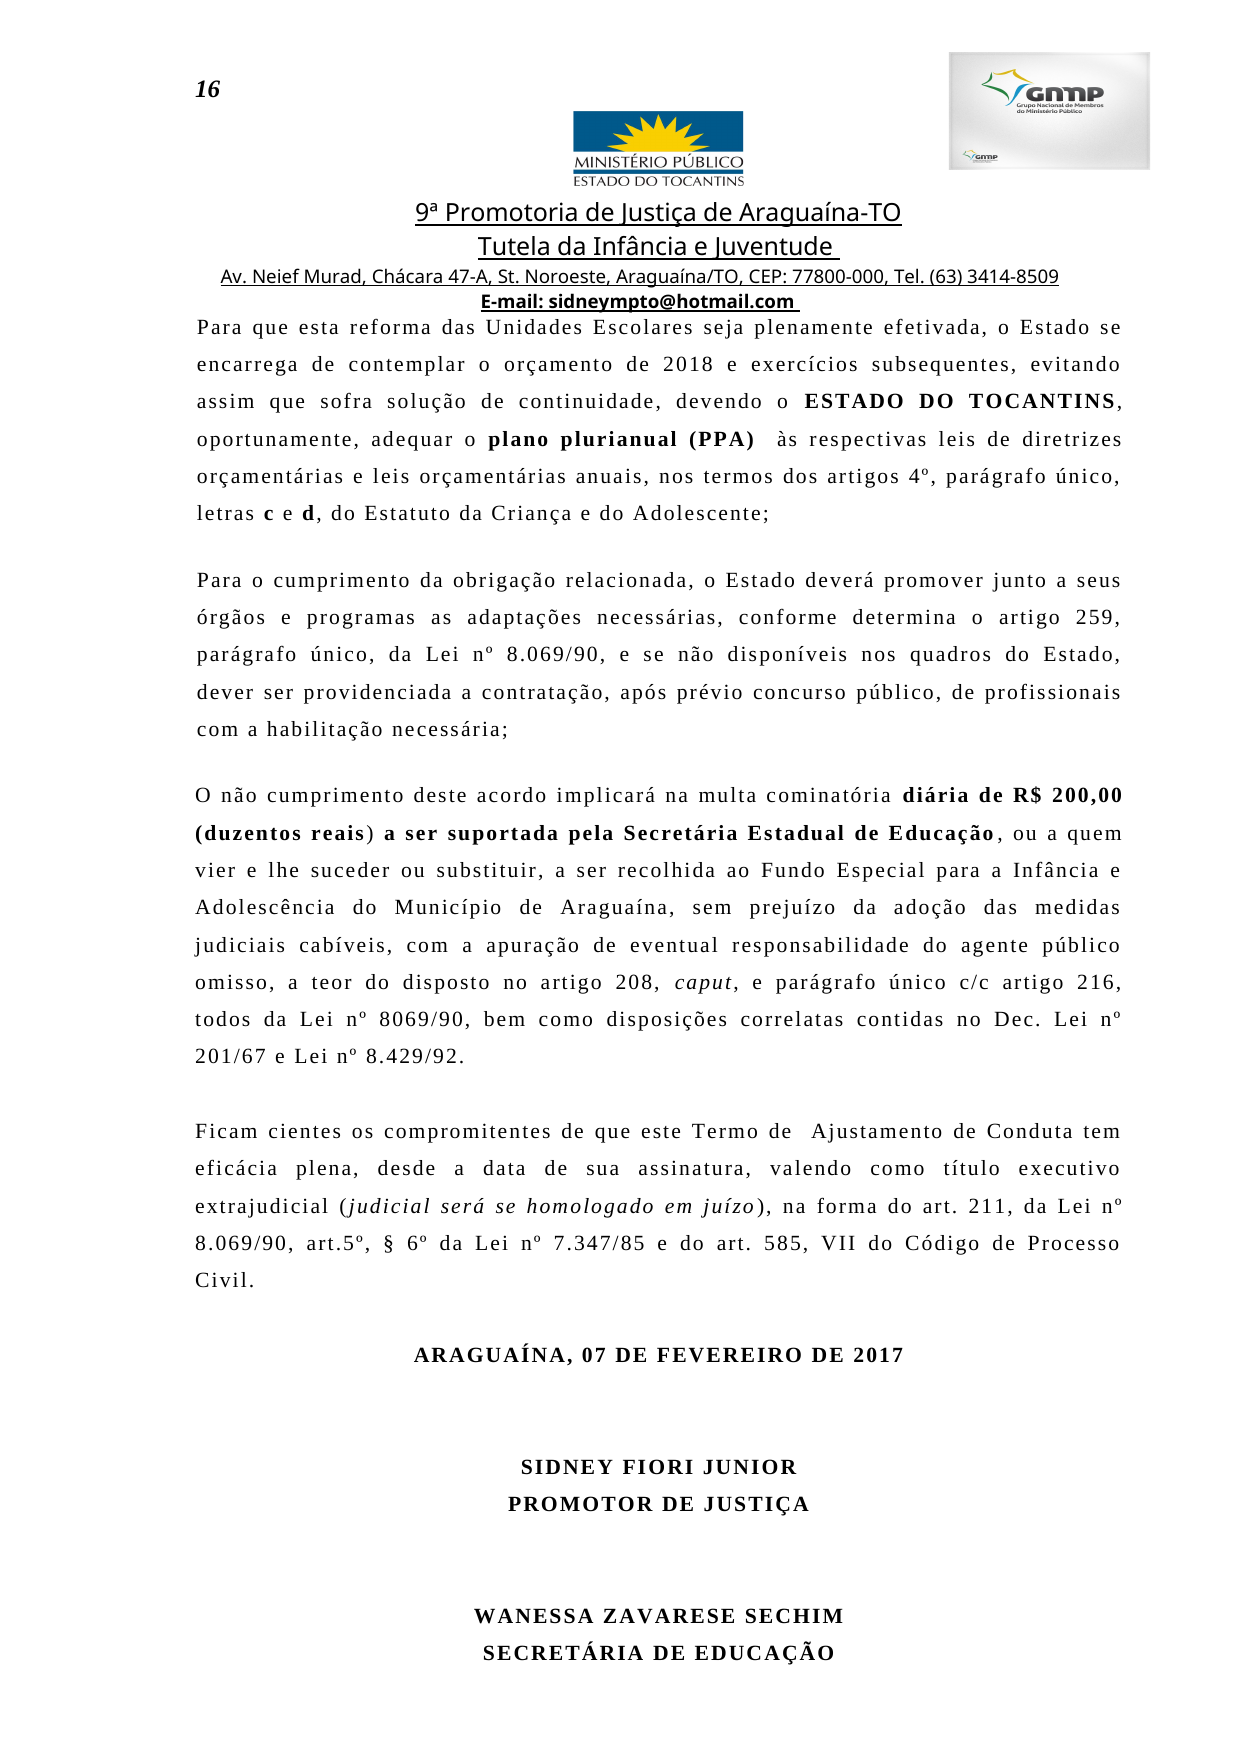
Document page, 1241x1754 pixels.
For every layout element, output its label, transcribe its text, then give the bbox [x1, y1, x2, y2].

text Para que esta reforma das Unidades Escolares seja plenamente efetivada, o Estado se encarrega de contemplar o orçamento de 2018 e exercícios subsequentes, evitando assim que sofra solução de continuidade, devendo o ESTADO DO TOCANTINS, oportunamente, adequar o plano plurianual (PPA) às respectivas leis de diretrizes orçamentárias e leis orçamentárias anuais, nos termos dos artigos 4º, parágrafo único, letras c e d, do Estatuto da Criança e do Adolescente; [197, 314, 1122, 525]
text ARAGUAÍNA, 07 DE FEVEREIRO DE 2017 [195, 1342, 1122, 1367]
text PROMOTOR DE JUSTIÇA [195, 1491, 1122, 1516]
text O não cumprimento deste acordo implicará na multa cominatória diária de R$ 200,00 (duzentos reais) a ser suportada pela Secretária Estadual de Educação, ou a quem vier e lhe suceder ou substituir, a ser recolhida ao Fundo Especial para a Infância e Adolescência do Município de Araguaína, sem prejuízo da adoção das medidas judiciais cabíveis, com a apuração de eventual responsabilidade do agente público omisso, a teor do disposto no artigo 208, caput, e parágrafo único c/c artigo 216, todos da Lei nº 8069/90, bem como disposições correlatas contidas no Dec. Lei nº 201/67 e Lei nº 8.429/92. [195, 783, 1122, 1068]
picture [948, 52, 1150, 170]
text SIDNEY FIORI JUNIOR [195, 1454, 1122, 1479]
text WANESSA ZAVARESE SECHIM [195, 1603, 1122, 1628]
picture [573, 111, 744, 186]
text Ficam cientes os compromitentes de que este Termo de Ajustamento de Conduta tem eficácia plena, desde a data de sua assinatura, valendo como título executivo extrajudicial (judicial será se homologado em juízo), na forma do art. 211, da Lei nº 8.069/90, art.5º, § 6º da Lei nº 7.347/85 e do art. 585, VII do Código de Processo Civil. [195, 1118, 1122, 1292]
text Para o cumprimento da obrigação relacionada, o Estado deverá promover junto a seus órgãos e programas as adaptações necessárias, conforme determina o artigo 259, parágrafo único, da Lei nº 8.069/90, e se não disponíveis nos quadros do Estado, dever ser providenciada a contratação, após prévio concurso público, de profissionais com a habilitação necessária; [197, 567, 1122, 741]
text SECRETÁRIA DE EDUCAÇÃO [195, 1640, 1122, 1665]
